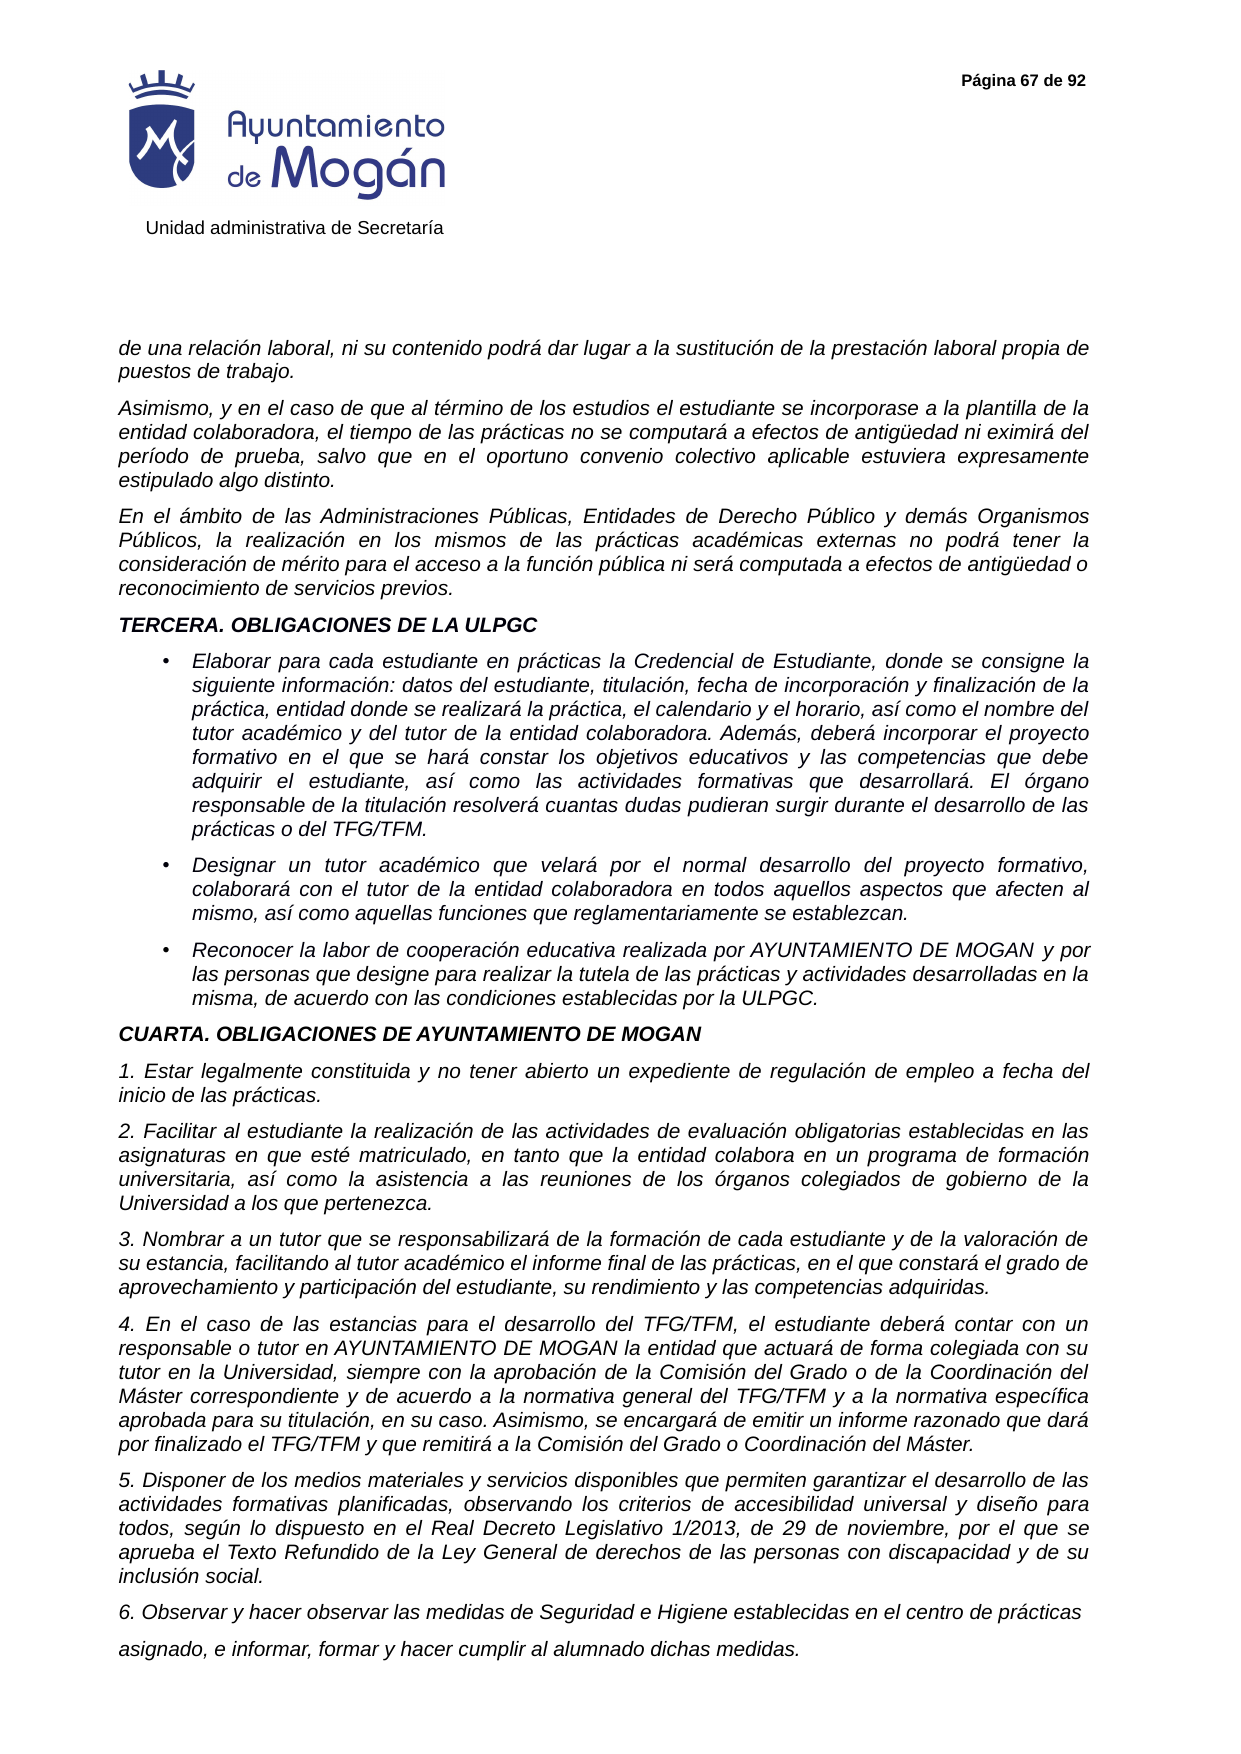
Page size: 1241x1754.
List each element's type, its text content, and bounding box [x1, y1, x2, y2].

text de una relación laboral, ni su contenido podrá dar lugar a la sustitución de la prestación laboral propia de puestos de trabajo. [118, 335, 1092, 383]
list Designar un tutor académico que velará por el normal desarrollo del proyecto formativo, colaborará con el tutor de la entidad colaboradora en todos aquellos aspectos que afecten al mismo, así como aquellas funciones que reglamentariamente se establezcan. [162, 853, 1092, 925]
picture [128, 70, 445, 206]
text Asimismo, y en el caso de que al término de los estudios el estudiante se incorporase a la plantilla de la entidad colaboradora, el tiempo de las prácticas no se computará a efectos de antigüedad ni eximirá del período de prueba, salvo que en el oportuno convenio colectivo aplicable estuviera expresamente estipulado algo distinto. [118, 396, 1092, 492]
list Reconocer la labor de cooperación educativa realizada por AYUNTAMIENTO DE MOGAN y por las personas que designe para realizar la tutela de las prácticas y actividades desarrolladas en la misma, de acuerdo con las condiciones establecidas por la ULPGC. [162, 938, 1092, 1009]
text 6. Observar y hacer observar las medidas de Seguridad e Higiene establecidas en el centro de prácticas [118, 1600, 1092, 1624]
text 1. Estar legalmente constituida y no tener abierto un expediente de regulación de empleo a fecha del inicio de las prácticas. [118, 1058, 1092, 1106]
text 4. En el caso de las estancias para el desarrollo del TFG/TFM, el estudiante deberá contar con un responsable o tutor en AYUNTAMIENTO DE MOGAN la entidad que actuará de forma colegiada con su tutor en la Universidad, siempre con la aprobación de la Comisión del Grado o de la Coordinación del Máster correspondiente y de acuerdo a la normativa general del TFG/TFM y a la normativa específica aprobada para su titulación, en su caso. Asimismo, se encargará de emitir un informe razonado que dará por finalizado el TFG/TFM y que remitirá a la Comisión del Grado o Coordinación del Máster. [118, 1312, 1092, 1455]
text 3. Nombrar a un tutor que se responsabilizará de la formación de cada estudiante y de la valoración de su estancia, facilitando al tutor académico el informe final de las prácticas, en el que constará el grado de aprovechamiento y participación del estudiante, su rendimiento y las competencias adquiridas. [118, 1227, 1092, 1299]
text 2. Facilitar al estudiante la realización de las actividades de evaluación obligatorias establecidas en las asignaturas en que esté matriculado, en tanto que la entidad colabora en un programa de formación universitaria, así como la asistencia a las reuniones de los órganos colegiados de gobierno de la Universidad a los que pertenezca. [118, 1119, 1092, 1215]
text En el ámbito de las Administraciones Públicas, Entidades de Derecho Público y demás Organismos Públicos, la realización en los mismos de las prácticas académicas externas no podrá tener la consideración de mérito para el acceso a la función pública ni será computada a efectos de antigüedad o reconocimiento de servicios previos. [118, 504, 1092, 600]
list Elaborar para cada estudiante en prácticas la Credencial de Estudiante, donde se consigne la siguiente información: datos del estudiante, titulación, fecha de incorporación y finalización de la práctica, entidad donde se realizará la práctica, el calendario y el horario, así como el nombre del tutor académico y del tutor de la entidad colaboradora. Además, deberá incorporar el proyecto formativo en el que se hará constar los objetivos educativos y las competencias que debe adquirir el estudiante, así como las actividades formativas que desarrollará. El órgano responsable de la titulación resolverá cuantas dudas pudieran surgir durante el desarrollo de las prácticas o del TFG/TFM. [162, 649, 1092, 841]
text 5. Disponer de los medios materiales y servicios disponibles que permiten garantizar el desarrollo de las actividades formativas planificadas, observando los criterios de accesibilidad universal y diseño para todos, según lo dispuesto en el Real Decreto Legislativo 1/2013, de 29 de noviembre, por el que se aprueba el Texto Refundido de la Ley General de derechos de las personas con discapacidad y de su inclusión social. [118, 1468, 1092, 1588]
text TERCERA. OBLIGACIONES DE LA ULPGC [118, 612, 1092, 636]
text asignado, e informar, formar y hacer cumplir al alumnado dichas medidas. [118, 1637, 1092, 1661]
text CUARTA. OBLIGACIONES DE AYUNTAMIENTO DE MOGAN [118, 1022, 1092, 1046]
